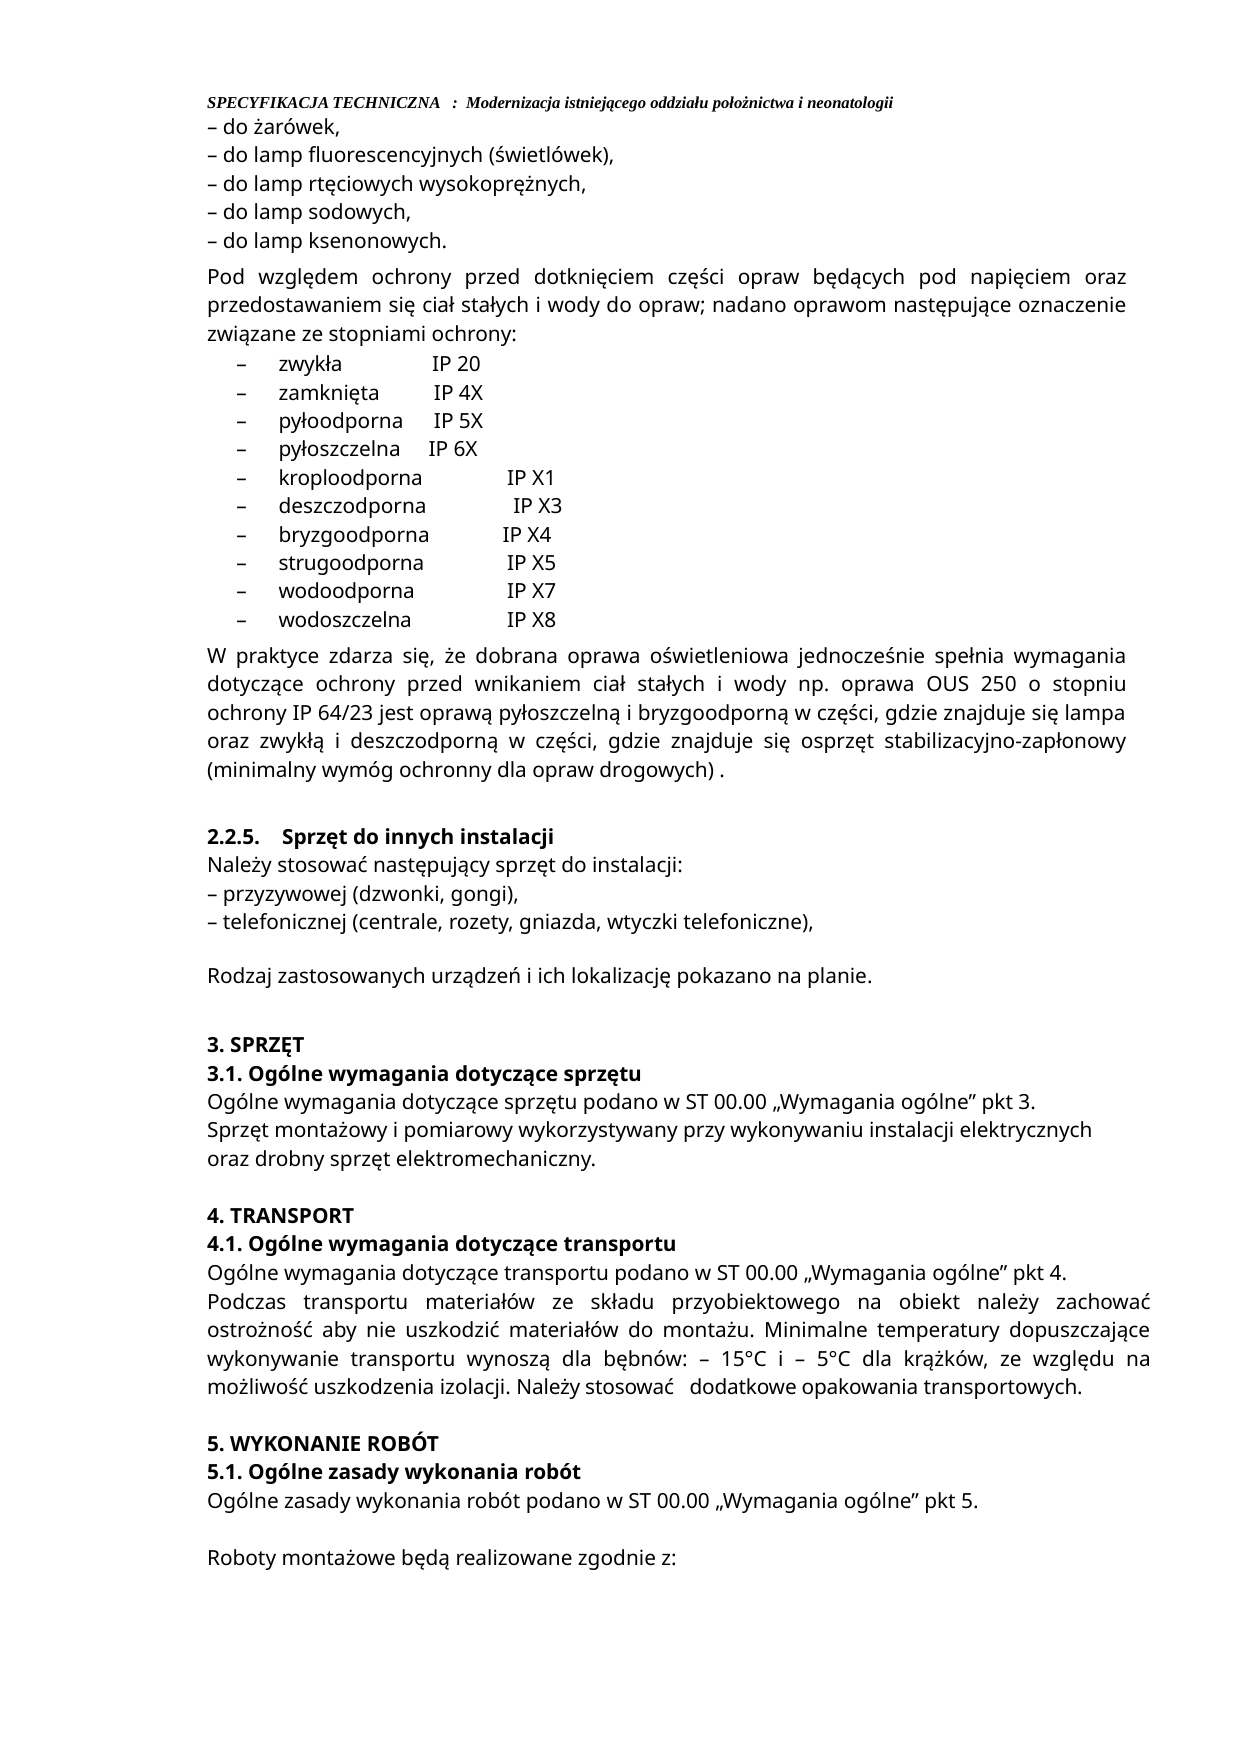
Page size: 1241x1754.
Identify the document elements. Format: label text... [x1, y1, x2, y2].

text Podczas transportu materiałów ze składu przyobiektowego na obiekt należy zachować ostrożność aby nie uszkodzić materiałów do montażu. Minimalne temperatury dopuszczające wykonywanie transportu wynoszą dla bębnów: – 15°C i – 5°C dla krążków, ze względu na możliwość uszkodzenia izolacji. Należy stosować dodatkowe opakowania transportowych. [207, 1287, 1151, 1401]
text – deszczodporna IP X3 [236, 491, 1151, 520]
subtitle 4. TRANSPORT [207, 1201, 1104, 1229]
text Roboty montażowe będą realizowane zgodnie z: [207, 1543, 1104, 1571]
text W praktyce zdarza się, że dobrana oprawa oświetleniowa jednocześnie spełnia wymagania dotyczące ochrony przed wnikaniem ciał stałych i wody np. oprawa OUS 250 o stopniu ochrony IP 64/23 jest oprawą pyłoszczelną i bryzgoodporną w części, gdzie znajduje się lampa oraz zwykłą i deszczodporną w części, gdzie znajduje się osprzęt stabilizacyjno-zapłonowy (minimalny wymóg ochronny dla opraw drogowych) . [207, 641, 1127, 783]
text Sprzęt montażowy i pomiarowy wykorzystywany przy wykonywaniu instalacji elektrycznych oraz drobny sprzęt elektromechaniczny. [207, 1116, 1104, 1172]
subtitle 3.1. Ogólne wymagania dotyczące sprzętu [207, 1059, 1104, 1087]
text – zwykła IP 20 [236, 349, 1151, 378]
text – do lamp fluorescencyjnych (świetlówek), [207, 141, 1151, 169]
subtitle 5.1. Ogólne zasady wykonania robót [207, 1457, 1104, 1486]
subtitle 5. WYKONANIE ROBÓT [207, 1429, 1104, 1457]
text – kroploodporna IP X1 [236, 463, 1151, 491]
text – pyłoszczelna IP 6X [236, 434, 1151, 463]
text – strugoodporna IP X5 [236, 548, 1151, 577]
text – przyzywowej (dzwonki, gongi), [207, 879, 1151, 907]
text – pyłoodporna IP 5X [236, 406, 1151, 434]
text Rodzaj zastosowanych urządzeń i ich lokalizację pokazano na planie. [207, 961, 1151, 989]
text – telefonicznej (centrale, rozety, gniazda, wtyczki telefoniczne), [207, 907, 1151, 936]
text – wodoodporna IP X7 [236, 577, 1151, 605]
text Pod względem ochrony przed dotknięciem części opraw będących pod napięciem oraz przedostawaniem się ciał stałych i wody do opraw; nadano oprawom następujące oznaczenie związane ze stopniami ochrony: [207, 262, 1127, 347]
text Należy stosować następujący sprzęt do instalacji: [207, 851, 1151, 879]
text – do żarówek, [207, 112, 1151, 141]
text – do lamp ksenonowych. [207, 226, 1151, 254]
text Ogólne wymagania dotyczące sprzętu podano w ST 00.00 „Wymagania ogólne” pkt 3. [207, 1087, 1104, 1116]
subtitle 4.1. Ogólne wymagania dotyczące transportu [207, 1229, 1104, 1258]
subtitle 3. SPRZĘT [207, 1030, 1104, 1059]
text – bryzgoodporna IP X4 [236, 520, 1151, 548]
text 2.2.5. Sprzęt do innych instalacji [207, 822, 1151, 851]
text – zamknięta IP 4X [236, 378, 1151, 406]
text – wodoszczelna IP X8 [236, 605, 1151, 633]
text Ogólne wymagania dotyczące transportu podano w ST 00.00 „Wymagania ogólne” pkt 4. [207, 1258, 1104, 1286]
text Ogólne zasady wykonania robót podano w ST 00.00 „Wymagania ogólne” pkt 5. [207, 1486, 1104, 1514]
text – do lamp sodowych, [207, 197, 1151, 226]
text – do lamp rtęciowych wysokoprężnych, [207, 169, 1151, 197]
